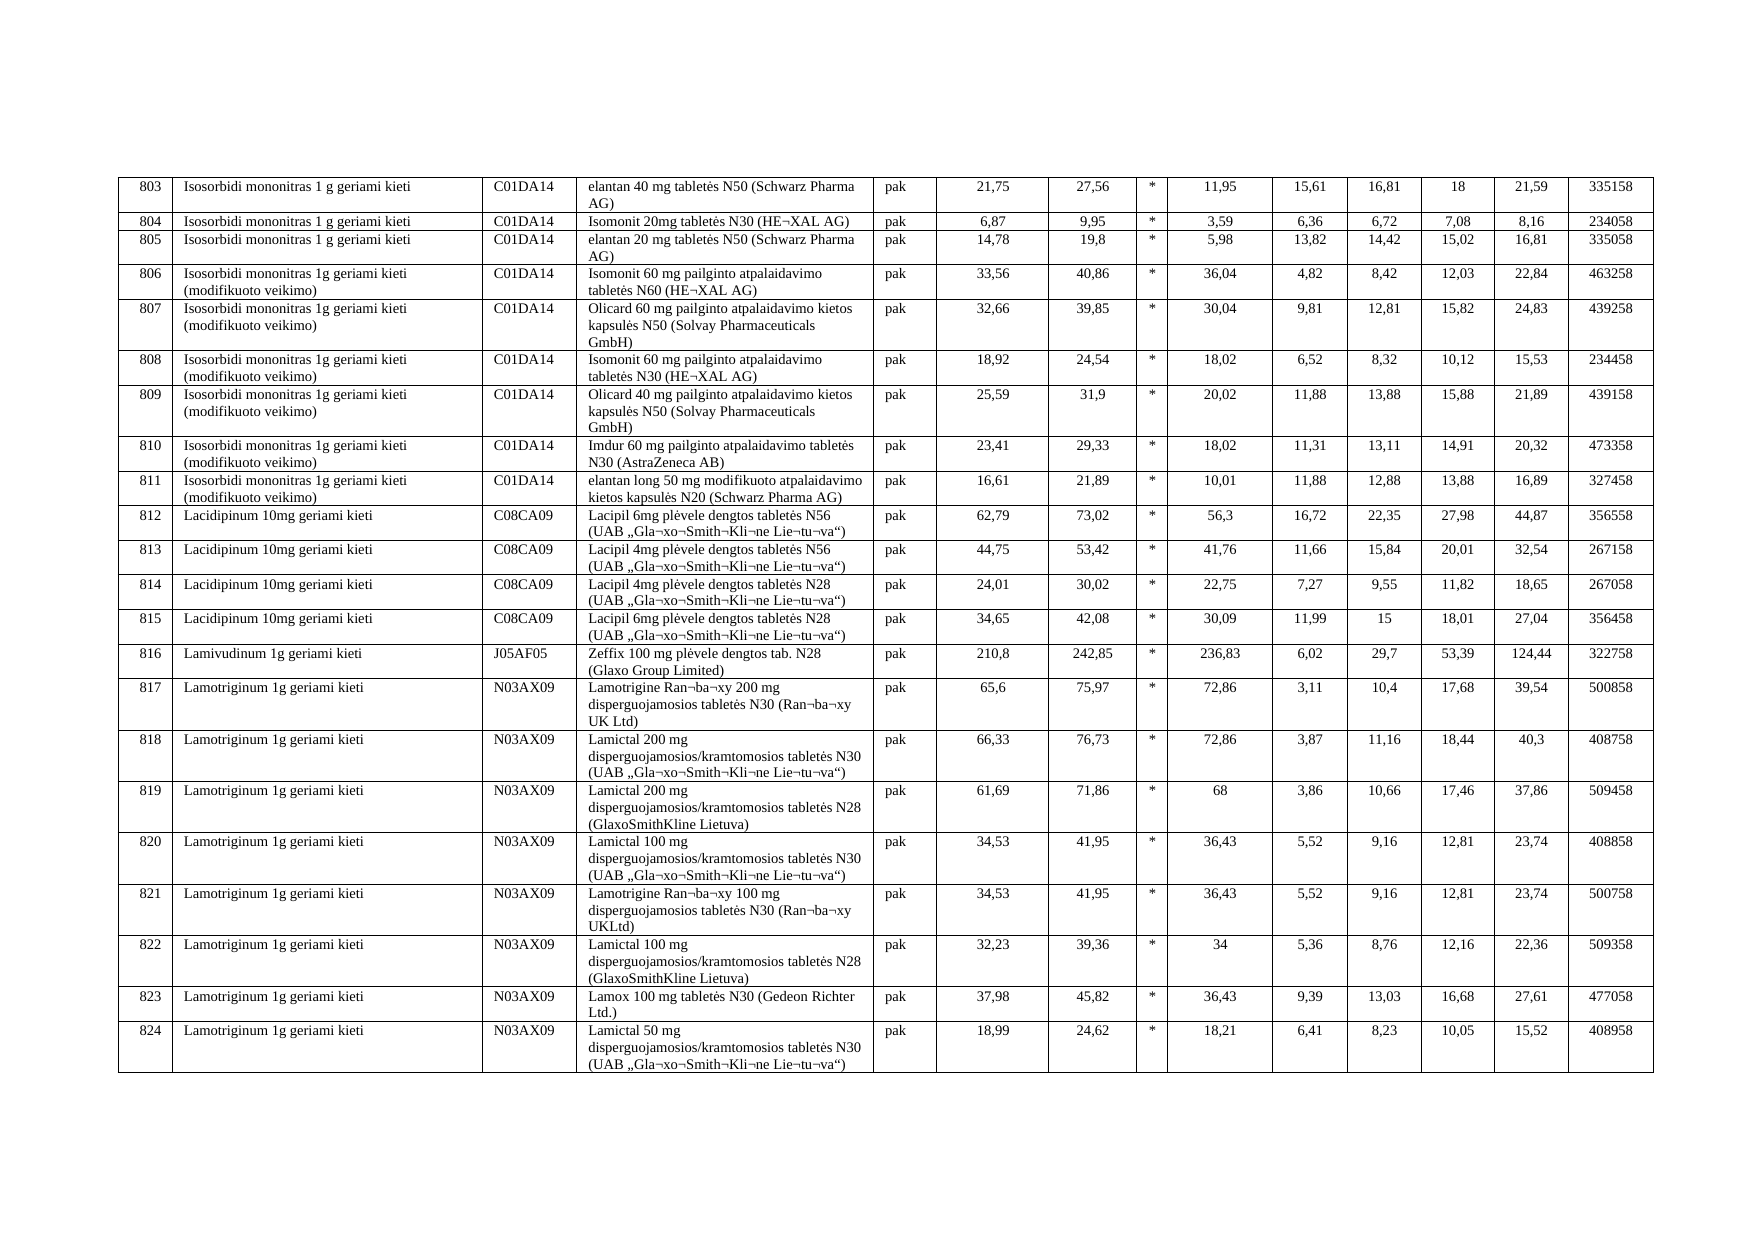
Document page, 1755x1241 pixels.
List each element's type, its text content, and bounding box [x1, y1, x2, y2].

table_cell 3,11 [1273, 679, 1347, 729]
table_cell 15,82 [1422, 300, 1494, 350]
table_cell 24,01 [937, 575, 1048, 609]
table_cell pak [874, 541, 936, 574]
table_cell pak [874, 731, 936, 781]
table_cell 25,59 [937, 386, 1048, 436]
table_cell Isosorbidi mononitras 1 g geriami kieti [173, 213, 482, 229]
table_cell 27,56 [1049, 178, 1136, 212]
table_cell Lacidipinum 10mg geriami kieti [173, 541, 482, 574]
table_cell 6,41 [1273, 1022, 1347, 1072]
table_cell Isosorbidi mononitras 1 g geriami kieti [173, 178, 482, 212]
table_cell 12,81 [1422, 885, 1494, 935]
table_cell 18,21 [1168, 1022, 1272, 1072]
table_cell 16,68 [1422, 987, 1494, 1021]
table_cell 22,35 [1348, 506, 1421, 540]
table_cell * [1137, 575, 1167, 609]
table_cell pak [874, 833, 936, 883]
table_cell 73,02 [1049, 506, 1136, 540]
table_cell 22,75 [1168, 575, 1272, 609]
table_cell C01DA14 [483, 437, 576, 471]
table_cell 13,88 [1422, 472, 1494, 505]
table_cell 812 [119, 506, 172, 540]
table_cell 477058 [1569, 987, 1653, 1021]
table_cell 42,08 [1049, 610, 1136, 643]
table_cell 10,01 [1168, 472, 1272, 505]
table_cell 71,86 [1049, 782, 1136, 832]
table_cell Lamictal 50 mg disperguojamosios/kramtomosios tabletės N30 (UAB „Gla¬xo¬Smith¬Kli¬ne Lie¬tu¬va“) [577, 1022, 873, 1072]
table_cell 37,86 [1495, 782, 1568, 832]
table_cell 5,52 [1273, 833, 1347, 883]
table_cell 356458 [1569, 610, 1653, 643]
table_cell pak [874, 575, 936, 609]
table_cell 23,41 [937, 437, 1048, 471]
table_cell 15,88 [1422, 386, 1494, 436]
table_cell 27,04 [1495, 610, 1568, 643]
table_cell 76,73 [1049, 731, 1136, 781]
table_cell C01DA14 [483, 213, 576, 229]
table_cell 41,95 [1049, 885, 1136, 935]
table_cell Isosorbidi mononitras 1g geriami kieti (modifikuoto veikimo) [173, 265, 482, 299]
table_cell 821 [119, 885, 172, 935]
table_cell 14,78 [937, 231, 1048, 264]
table_cell pak [874, 437, 936, 471]
table_cell Zeffix 100 mg plėvele dengtos tab. N28 (Glaxo Group Limited) [577, 645, 873, 678]
table_cell 4,82 [1273, 265, 1347, 299]
table_cell 53,39 [1422, 645, 1494, 678]
table_cell 65,6 [937, 679, 1048, 729]
table_cell C08CA09 [483, 610, 576, 643]
table_cell 34,53 [937, 833, 1048, 883]
table_cell Isosorbidi mononitras 1g geriami kieti (modifikuoto veikimo) [173, 351, 482, 385]
table_cell 36,43 [1168, 833, 1272, 883]
table_cell 807 [119, 300, 172, 350]
table_cell pak [874, 265, 936, 299]
table_cell 9,81 [1273, 300, 1347, 350]
table_cell 5,98 [1168, 231, 1272, 264]
table_cell Lamotriginum 1g geriami kieti [173, 731, 482, 781]
table_cell N03AX09 [483, 987, 576, 1021]
table_cell Lamotrigine Ran¬ba¬xy 200 mg disperguojamosios tabletės N30 (Ran¬ba¬xy UK Ltd) [577, 679, 873, 729]
table_cell 22,84 [1495, 265, 1568, 299]
table_cell 824 [119, 1022, 172, 1072]
table_cell 24,83 [1495, 300, 1568, 350]
table_cell C01DA14 [483, 231, 576, 264]
table_cell 356558 [1569, 506, 1653, 540]
table_cell 16,89 [1495, 472, 1568, 505]
table_cell 22,36 [1495, 936, 1568, 986]
table_cell 500858 [1569, 679, 1653, 729]
table_cell 8,32 [1348, 351, 1421, 385]
table_cell 14,42 [1348, 231, 1421, 264]
table_cell 816 [119, 645, 172, 678]
table_cell 335158 [1569, 178, 1653, 212]
table_cell 21,89 [1495, 386, 1568, 436]
table_cell 15,84 [1348, 541, 1421, 574]
table_cell 463258 [1569, 265, 1653, 299]
table_cell * [1137, 506, 1167, 540]
table_cell Lacipil 6mg plėvele dengtos tabletės N56 (UAB „Gla¬xo¬Smith¬Kli¬ne Lie¬tu¬va“) [577, 506, 873, 540]
table_cell 3,59 [1168, 213, 1272, 229]
table_cell 811 [119, 472, 172, 505]
table_cell 30,02 [1049, 575, 1136, 609]
table_cell 12,81 [1348, 300, 1421, 350]
table_cell 19,8 [1049, 231, 1136, 264]
table_cell Lamotriginum 1g geriami kieti [173, 1022, 482, 1072]
table_cell C01DA14 [483, 265, 576, 299]
table_cell pak [874, 645, 936, 678]
table_cell 6,52 [1273, 351, 1347, 385]
table_cell Isosorbidi mononitras 1g geriami kieti (modifikuoto veikimo) [173, 472, 482, 505]
table_cell Lamictal 100 mg disperguojamosios/kramtomosios tabletės N28 (GlaxoSmithKline Lietuva) [577, 936, 873, 986]
table_cell 9,95 [1049, 213, 1136, 229]
table_cell 234458 [1569, 351, 1653, 385]
table_cell 37,98 [937, 987, 1048, 1021]
table_cell C08CA09 [483, 541, 576, 574]
table_cell * [1137, 731, 1167, 781]
table_cell 10,4 [1348, 679, 1421, 729]
table_cell 18,65 [1495, 575, 1568, 609]
table_cell 509458 [1569, 782, 1653, 832]
table_cell 236,83 [1168, 645, 1272, 678]
table_cell 41,76 [1168, 541, 1272, 574]
table_cell 5,36 [1273, 936, 1347, 986]
table_cell 11,88 [1273, 472, 1347, 505]
table_cell Lacidipinum 10mg geriami kieti [173, 506, 482, 540]
table_cell Lacidipinum 10mg geriami kieti [173, 610, 482, 643]
table_cell 11,66 [1273, 541, 1347, 574]
table_cell Olicard 60 mg pailginto atpalaidavimo kietos kapsulės N50 (Solvay Pharmaceuticals GmbH) [577, 300, 873, 350]
table_cell N03AX09 [483, 782, 576, 832]
table_cell pak [874, 610, 936, 643]
table_cell 823 [119, 987, 172, 1021]
table_cell pak [874, 351, 936, 385]
table_cell 6,36 [1273, 213, 1347, 229]
table_cell 18,99 [937, 1022, 1048, 1072]
table_cell 39,85 [1049, 300, 1136, 350]
table_cell 18,44 [1422, 731, 1494, 781]
table_cell 3,87 [1273, 731, 1347, 781]
table_cell pak [874, 178, 936, 212]
table_cell 234058 [1569, 213, 1653, 229]
table_cell 13,11 [1348, 437, 1421, 471]
table_cell pak [874, 987, 936, 1021]
table_cell 18 [1422, 178, 1494, 212]
table_cell 804 [119, 213, 172, 229]
table_cell 61,69 [937, 782, 1048, 832]
table_cell 9,55 [1348, 575, 1421, 609]
table_cell 45,82 [1049, 987, 1136, 1021]
table_cell 21,89 [1049, 472, 1136, 505]
table_cell 820 [119, 833, 172, 883]
table_cell 124,44 [1495, 645, 1568, 678]
table_cell 408958 [1569, 1022, 1653, 1072]
table_cell pak [874, 506, 936, 540]
table_cell 6,72 [1348, 213, 1421, 229]
table_cell 20,01 [1422, 541, 1494, 574]
table_cell 16,81 [1348, 178, 1421, 212]
table_cell Lamotriginum 1g geriami kieti [173, 987, 482, 1021]
table_cell 439258 [1569, 300, 1653, 350]
table_cell Isosorbidi mononitras 1g geriami kieti (modifikuoto veikimo) [173, 300, 482, 350]
table_cell 72,86 [1168, 679, 1272, 729]
table_cell * [1137, 386, 1167, 436]
table_cell 12,03 [1422, 265, 1494, 299]
table_cell * [1137, 833, 1167, 883]
table_cell pak [874, 386, 936, 436]
table_cell 32,23 [937, 936, 1048, 986]
table_cell 6,87 [937, 213, 1048, 229]
table_cell elantan long 50 mg modifikuoto atpalaidavimo kietos kapsulės N20 (Schwarz Pharma AG) [577, 472, 873, 505]
table_cell * [1137, 782, 1167, 832]
table_cell 36,04 [1168, 265, 1272, 299]
table_cell Isosorbidi mononitras 1g geriami kieti (modifikuoto veikimo) [173, 386, 482, 436]
table_cell 439158 [1569, 386, 1653, 436]
table_cell 15,61 [1273, 178, 1347, 212]
table_cell pak [874, 782, 936, 832]
table_cell Lacidipinum 10mg geriami kieti [173, 575, 482, 609]
table_cell 53,42 [1049, 541, 1136, 574]
table_cell 818 [119, 731, 172, 781]
table_cell Isosorbidi mononitras 1 g geriami kieti [173, 231, 482, 264]
table_cell pak [874, 1022, 936, 1072]
table_cell 814 [119, 575, 172, 609]
table_cell 11,31 [1273, 437, 1347, 471]
table_cell elantan 40 mg tabletės N50 (Schwarz Pharma AG) [577, 178, 873, 212]
table_cell J05AF05 [483, 645, 576, 678]
table_cell 815 [119, 610, 172, 643]
table_cell 21,59 [1495, 178, 1568, 212]
table_cell 11,16 [1348, 731, 1421, 781]
table_cell * [1137, 300, 1167, 350]
table_cell 39,54 [1495, 679, 1568, 729]
table_cell 18,01 [1422, 610, 1494, 643]
table_cell 27,61 [1495, 987, 1568, 1021]
table_cell N03AX09 [483, 679, 576, 729]
table_cell 24,62 [1049, 1022, 1136, 1072]
table_cell * [1137, 936, 1167, 986]
table_cell * [1137, 610, 1167, 643]
table_cell 21,75 [937, 178, 1048, 212]
table_cell 11,88 [1273, 386, 1347, 436]
table_cell 17,68 [1422, 679, 1494, 729]
table_cell 10,05 [1422, 1022, 1494, 1072]
table_cell 9,39 [1273, 987, 1347, 1021]
table_cell C01DA14 [483, 472, 576, 505]
table_cell pak [874, 300, 936, 350]
table_cell * [1137, 231, 1167, 264]
table_cell 29,33 [1049, 437, 1136, 471]
table_cell * [1137, 178, 1167, 212]
table_cell 10,12 [1422, 351, 1494, 385]
table_cell N03AX09 [483, 885, 576, 935]
table_cell 17,46 [1422, 782, 1494, 832]
table_cell 68 [1168, 782, 1272, 832]
table_cell 16,61 [937, 472, 1048, 505]
table_cell 29,7 [1348, 645, 1421, 678]
table_cell 7,27 [1273, 575, 1347, 609]
table_cell 11,82 [1422, 575, 1494, 609]
table_cell 822 [119, 936, 172, 986]
table_cell 810 [119, 437, 172, 471]
table_cell pak [874, 472, 936, 505]
table_cell 408858 [1569, 833, 1653, 883]
table_cell C08CA09 [483, 575, 576, 609]
table_cell 56,3 [1168, 506, 1272, 540]
table_cell pak [874, 231, 936, 264]
table_cell 322758 [1569, 645, 1653, 678]
table_cell Lamotriginum 1g geriami kieti [173, 936, 482, 986]
table_cell 72,86 [1168, 731, 1272, 781]
table_cell Isosorbidi mononitras 1g geriami kieti (modifikuoto veikimo) [173, 437, 482, 471]
table_cell 44,75 [937, 541, 1048, 574]
table_cell 33,56 [937, 265, 1048, 299]
table_cell 34,65 [937, 610, 1048, 643]
table_cell Lamictal 100 mg disperguojamosios/kramtomosios tabletės N30 (UAB „Gla¬xo¬Smith¬Kli¬ne Lie¬tu¬va“) [577, 833, 873, 883]
table_cell 13,88 [1348, 386, 1421, 436]
table_cell 8,76 [1348, 936, 1421, 986]
table_cell Lacipil 4mg plėvele dengtos tabletės N56 (UAB „Gla¬xo¬Smith¬Kli¬ne Lie¬tu¬va“) [577, 541, 873, 574]
table_cell 8,42 [1348, 265, 1421, 299]
table_cell 6,02 [1273, 645, 1347, 678]
table_cell 500758 [1569, 885, 1653, 935]
table_cell * [1137, 987, 1167, 1021]
table_cell 267058 [1569, 575, 1653, 609]
table_cell 18,02 [1168, 351, 1272, 385]
table_cell 813 [119, 541, 172, 574]
table_cell 8,23 [1348, 1022, 1421, 1072]
table_cell 27,98 [1422, 506, 1494, 540]
table_cell N03AX09 [483, 833, 576, 883]
table_cell 210,8 [937, 645, 1048, 678]
table_cell 808 [119, 351, 172, 385]
table_cell 39,36 [1049, 936, 1136, 986]
table_cell 15 [1348, 610, 1421, 643]
table_cell Isomonit 60 mg pailginto atpalaidavimo tabletės N30 (HE¬XAL AG) [577, 351, 873, 385]
table_cell 817 [119, 679, 172, 729]
table_cell 14,91 [1422, 437, 1494, 471]
table_cell 62,79 [937, 506, 1048, 540]
table_cell 3,86 [1273, 782, 1347, 832]
table_cell 31,9 [1049, 386, 1136, 436]
table_cell Imdur 60 mg pailginto atpalaidavimo tabletės N30 (AstraZeneca AB) [577, 437, 873, 471]
table_cell C01DA14 [483, 178, 576, 212]
table_cell 11,99 [1273, 610, 1347, 643]
table_cell * [1137, 351, 1167, 385]
table_cell 12,88 [1348, 472, 1421, 505]
table_cell 473358 [1569, 437, 1653, 471]
table_cell 41,95 [1049, 833, 1136, 883]
table_cell 75,97 [1049, 679, 1136, 729]
table_cell 34 [1168, 936, 1272, 986]
table_cell 806 [119, 265, 172, 299]
table_cell Olicard 40 mg pailginto atpalaidavimo kietos kapsulės N50 (Solvay Pharmaceuticals GmbH) [577, 386, 873, 436]
table_cell pak [874, 936, 936, 986]
table_cell 30,04 [1168, 300, 1272, 350]
table_cell 16,81 [1495, 231, 1568, 264]
table_cell Lamotrigine Ran¬ba¬xy 100 mg disperguojamosios tabletės N30 (Ran¬ba¬xy UKLtd) [577, 885, 873, 935]
table_cell 34,53 [937, 885, 1048, 935]
table_cell Lacipil 4mg plėvele dengtos tabletės N28 (UAB „Gla¬xo¬Smith¬Kli¬ne Lie¬tu¬va“) [577, 575, 873, 609]
table_cell 327458 [1569, 472, 1653, 505]
table_cell 20,02 [1168, 386, 1272, 436]
table_cell N03AX09 [483, 731, 576, 781]
table_cell * [1137, 645, 1167, 678]
table_cell N03AX09 [483, 1022, 576, 1072]
table_cell C01DA14 [483, 300, 576, 350]
table_cell 12,81 [1422, 833, 1494, 883]
table_cell Lamox 100 mg tabletės N30 (Gedeon Richter Ltd.) [577, 987, 873, 1021]
table_cell pak [874, 885, 936, 935]
table_cell Lacipil 6mg plėvele dengtos tabletės N28 (UAB „Gla¬xo¬Smith¬Kli¬ne Lie¬tu¬va“) [577, 610, 873, 643]
table_cell Lamivudinum 1g geriami kieti [173, 645, 482, 678]
table_cell 30,09 [1168, 610, 1272, 643]
table_cell 16,72 [1273, 506, 1347, 540]
table_cell 11,95 [1168, 178, 1272, 212]
table_cell Lamotriginum 1g geriami kieti [173, 885, 482, 935]
table_cell 509358 [1569, 936, 1653, 986]
table_cell 13,03 [1348, 987, 1421, 1021]
table_cell Isomonit 60 mg pailginto atpalaidavimo tabletės N60 (HE¬XAL AG) [577, 265, 873, 299]
table_cell pak [874, 213, 936, 229]
table_cell N03AX09 [483, 936, 576, 986]
table_cell Lamotriginum 1g geriami kieti [173, 782, 482, 832]
table_cell * [1137, 213, 1167, 229]
table_cell 819 [119, 782, 172, 832]
table_cell Lamictal 200 mg disperguojamosios/kramtomosios tabletės N28 (GlaxoSmithKline Lietuva) [577, 782, 873, 832]
table_cell 40,86 [1049, 265, 1136, 299]
table_cell 267158 [1569, 541, 1653, 574]
table_cell * [1137, 679, 1167, 729]
table_cell 18,02 [1168, 437, 1272, 471]
table_cell 9,16 [1348, 885, 1421, 935]
table_cell 15,52 [1495, 1022, 1568, 1072]
table_cell 809 [119, 386, 172, 436]
table_cell 36,43 [1168, 885, 1272, 935]
table_cell 32,66 [937, 300, 1048, 350]
table_cell elantan 20 mg tabletės N50 (Schwarz Pharma AG) [577, 231, 873, 264]
table_cell 40,3 [1495, 731, 1568, 781]
table_cell 805 [119, 231, 172, 264]
table_cell * [1137, 265, 1167, 299]
table_cell 9,16 [1348, 833, 1421, 883]
table_cell C01DA14 [483, 351, 576, 385]
table_cell * [1137, 541, 1167, 574]
table_cell 23,74 [1495, 833, 1568, 883]
table_cell C01DA14 [483, 386, 576, 436]
table_cell C08CA09 [483, 506, 576, 540]
table_cell 408758 [1569, 731, 1653, 781]
table_cell pak [874, 679, 936, 729]
table_cell 36,43 [1168, 987, 1272, 1021]
table_cell 8,16 [1495, 213, 1568, 229]
table_cell Isomonit 20mg tabletės N30 (HE¬XAL AG) [577, 213, 873, 229]
table_cell 13,82 [1273, 231, 1347, 264]
table_cell 23,74 [1495, 885, 1568, 935]
table_cell 803 [119, 178, 172, 212]
table_cell 15,53 [1495, 351, 1568, 385]
table_cell 242,85 [1049, 645, 1136, 678]
table_cell 44,87 [1495, 506, 1568, 540]
table_cell * [1137, 472, 1167, 505]
table_cell Lamotriginum 1g geriami kieti [173, 679, 482, 729]
table_cell * [1137, 437, 1167, 471]
table_cell 5,52 [1273, 885, 1347, 935]
table_cell Lamictal 200 mg disperguojamosios/kramtomosios tabletės N30 (UAB „Gla¬xo¬Smith¬Kli¬ne Lie¬tu¬va“) [577, 731, 873, 781]
table_cell 12,16 [1422, 936, 1494, 986]
table_cell 66,33 [937, 731, 1048, 781]
table_cell * [1137, 1022, 1167, 1072]
table_cell Lamotriginum 1g geriami kieti [173, 833, 482, 883]
table_cell 335058 [1569, 231, 1653, 264]
table_cell * [1137, 885, 1167, 935]
table_cell 18,92 [937, 351, 1048, 385]
table_cell 24,54 [1049, 351, 1136, 385]
table_cell 7,08 [1422, 213, 1494, 229]
table_cell 15,02 [1422, 231, 1494, 264]
table_cell 10,66 [1348, 782, 1421, 832]
table_cell 20,32 [1495, 437, 1568, 471]
table_cell 32,54 [1495, 541, 1568, 574]
